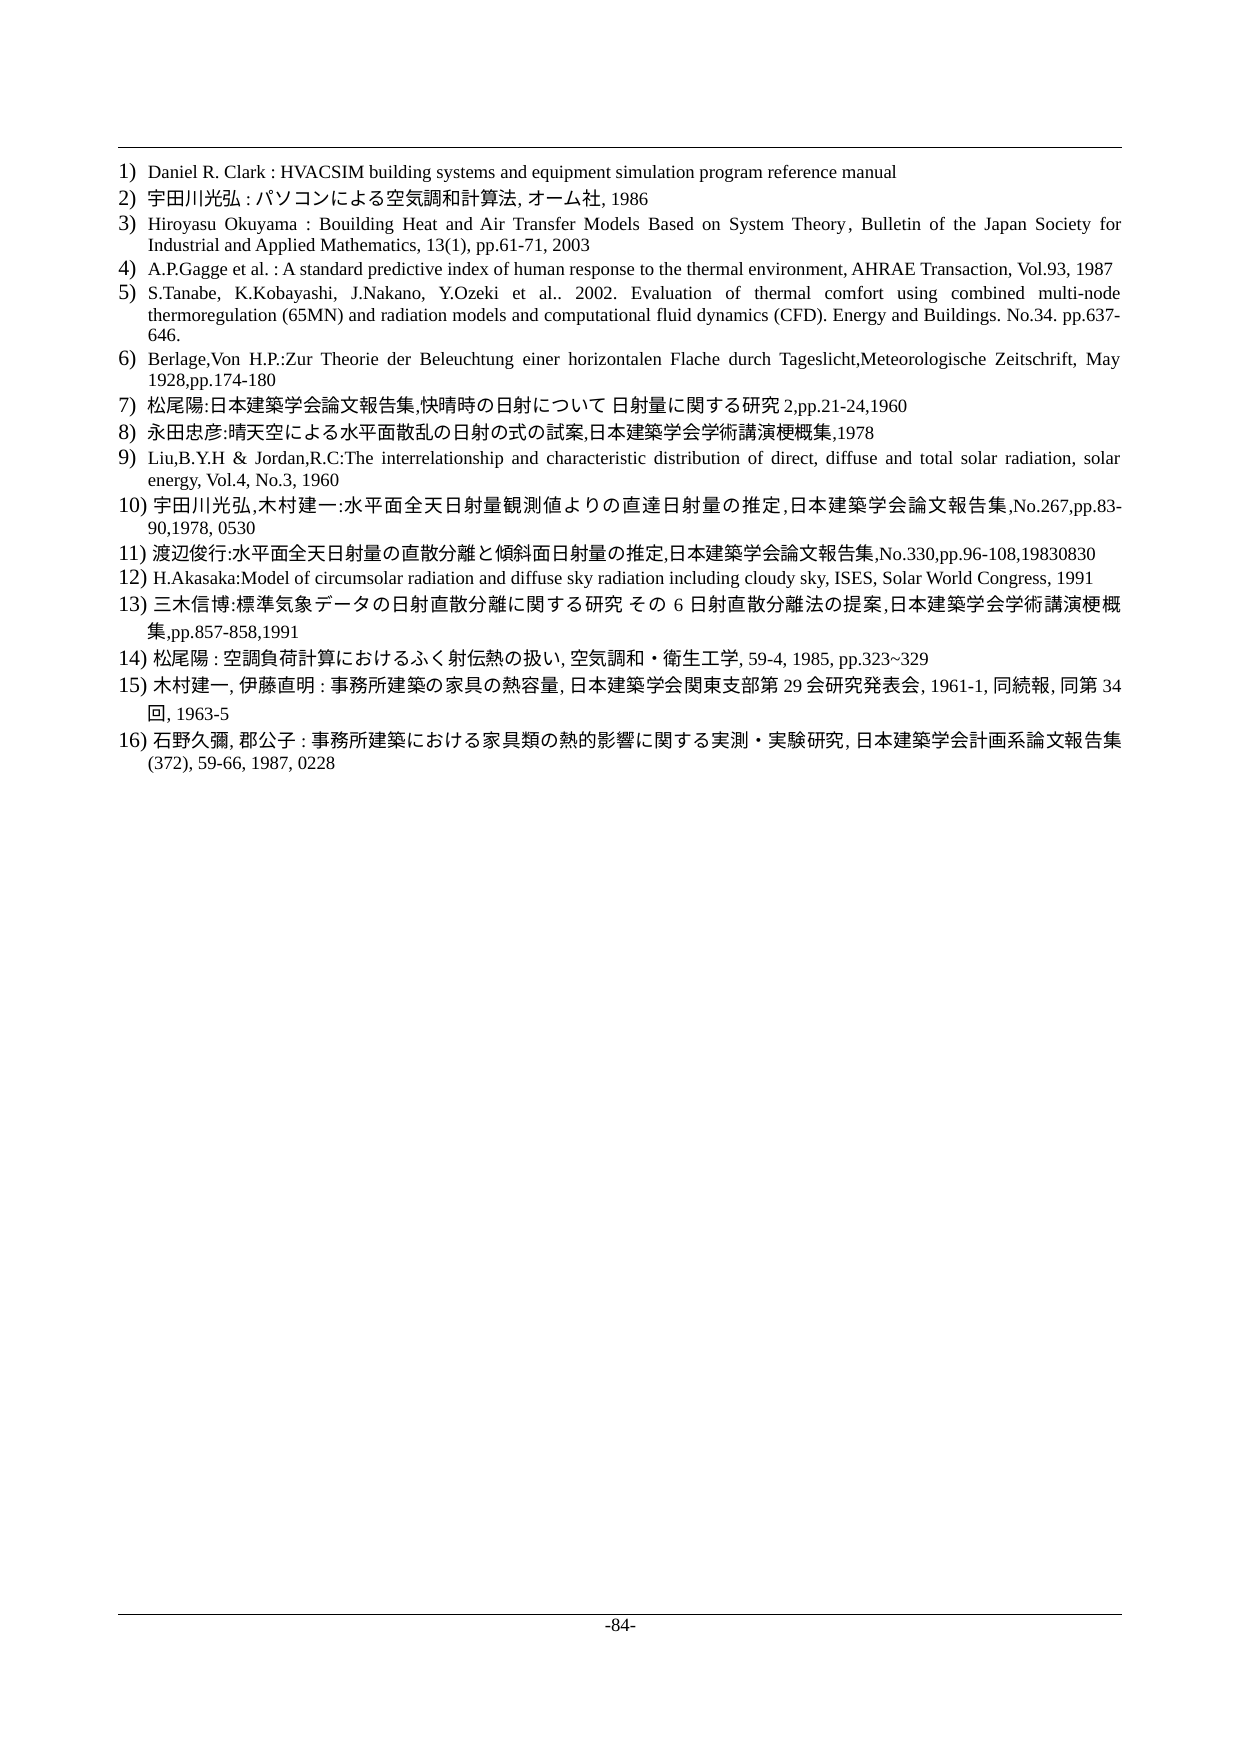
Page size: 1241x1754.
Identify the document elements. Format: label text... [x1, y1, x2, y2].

text Hiroyasu Okuyama : Bouilding Heat and Air Transfer Models Based on System Theory, Bulletin of the Japan Society for Industrial and Applied Mathematics, 13(1), pp.61-71, 2003 [118, 211, 1122, 256]
text 永田忠彦:晴天空による水平面散乱の日射の式の試案,日本建築学会学術講演梗概集,1978 [118, 418, 1122, 445]
text Daniel R. Clark : HVACSIM building systems and equipment simulation program reference manual [118, 159, 1122, 184]
text 松尾陽:日本建築学会論文報告集,快晴時の日射について 日射量に関する研究2,pp.21-24,1960 [118, 391, 1122, 418]
text Liu,B.Y.H & Jordan,R.C:The interrelationship and characteristic distribution of direct, diffuse and total solar radiation, solar energy, Vol.4, No.3, 1960 [118, 445, 1122, 490]
text H.Akasaka:Model of circumsolar radiation and diffuse sky radiation including cloudy sky, ISES, Solar World Congress, 1991 [118, 565, 1122, 589]
text 宇田川光弘,木村建一:水平面全天日射量観測値よりの直達日射量の推定,日本建築学会論文報告集,No.267,pp.83-90,1978, 0530 [118, 490, 1122, 538]
text A.P.Gagge et al. : A standard predictive index of human response to the thermal environment, AHRAE Transaction, Vol.93, 1987 [118, 256, 1122, 280]
text 三木信博:標準気象データの日射直散分離に関する研究 その6 日射直散分離法の提案,日本建築学会学術講演梗概集,pp.857-858,1991 [118, 589, 1122, 644]
text 渡辺俊行:水平面全天日射量の直散分離と傾斜面日射量の推定,日本建築学会論文報告集,No.330,pp.96-108,19830830 [118, 538, 1122, 565]
text 松尾陽 : 空調負荷計算におけるふく射伝熱の扱い, 空気調和・衛生工学, 59-4, 1985, pp.323~329 [118, 644, 1122, 671]
text 宇田川光弘 : パソコンによる空気調和計算法, オーム社, 1986 [118, 184, 1122, 211]
text 木村建一, 伊藤直明 : 事務所建築の家具の熱容量, 日本建築学会関東支部第29会研究発表会, 1961-1, 同続報, 同第34回, 1963-5 [118, 671, 1122, 726]
text Berlage,Von H.P.:Zur Theorie der Beleuchtung einer horizontalen Flache durch Tageslicht,Meteorologische Zeitschrift, May 1928,pp.174-180 [118, 346, 1122, 391]
text S.Tanabe, K.Kobayashi, J.Nakano, Y.Ozeki et al.. 2002. Evaluation of thermal comfort using combined multi-node thermoregulation (65MN) and radiation models and computational fluid dynamics (CFD). Energy and Buildings. No.34. pp.637-646. [118, 280, 1122, 346]
text 石野久彌, 郡公子 : 事務所建築における家具類の熱的影響に関する実測・実験研究, 日本建築学会計画系論文報告集 (372), 59-66, 1987, 0228 [118, 726, 1122, 773]
